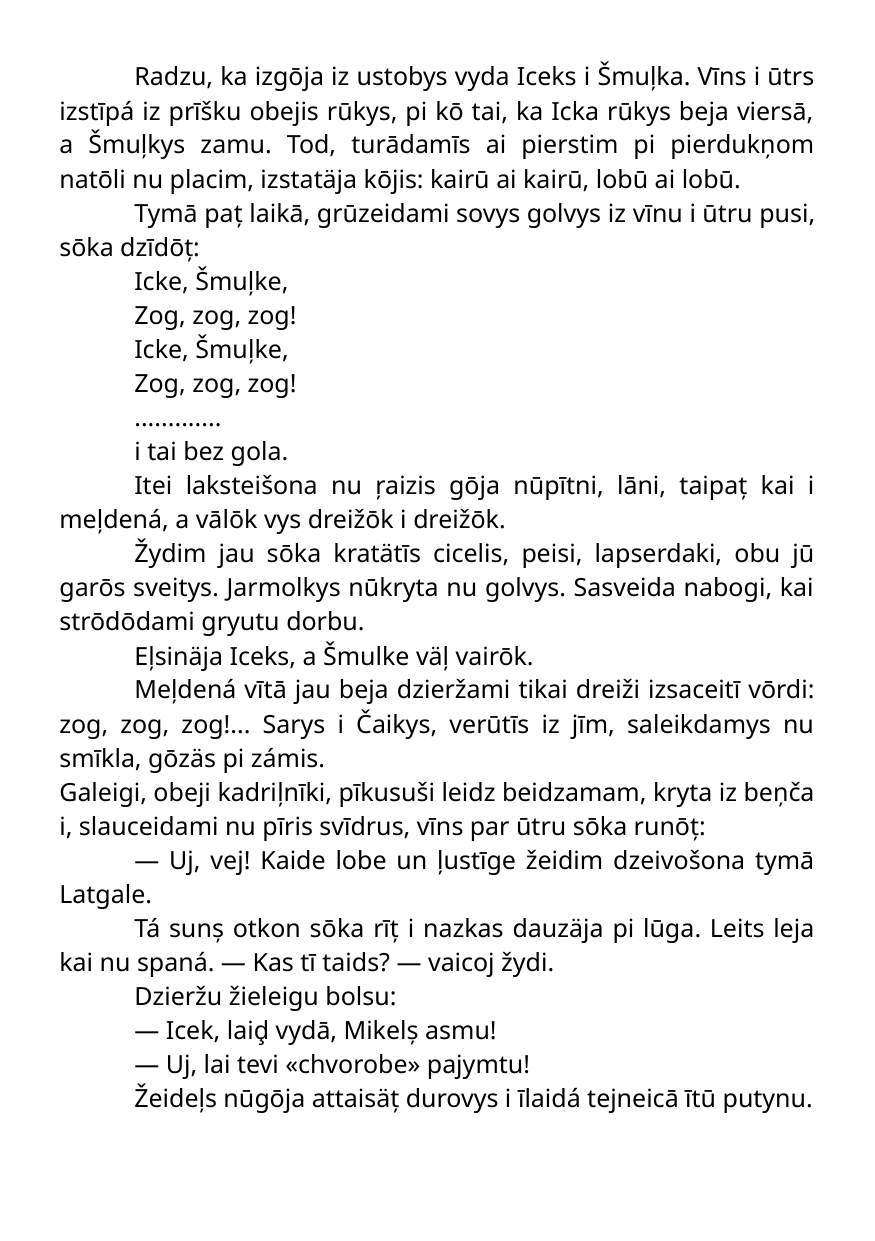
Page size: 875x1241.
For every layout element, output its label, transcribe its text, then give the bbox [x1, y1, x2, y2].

text Dzieržu žieleigu bolsu: [59, 979, 815, 1013]
text Itei laksteišona nu ŗaizis gōja nūpītni, lāni, taipaț kai i meļdená, a vālōk vys dreižōk i dreižōk. [59, 468, 815, 536]
text — Uj, lai tevi «chvorobe» pajymtu! [59, 1047, 815, 1081]
text ............. [59, 400, 815, 434]
text Tymā paț laikā, grūzeidami sovys golvys iz vīnu i ūtru pusi, sōka dzīdōț: [59, 195, 815, 263]
text Eļsinäja Iceks, a Šmulke väļ vairōk. [59, 638, 815, 672]
text Galeigi, obeji kadriļnīki, pīkusuši leidz beidzamam, kryta iz beņča i, slauceidami nu pīris svīdrus, vīns par ūtru sōka runōț: [59, 774, 815, 842]
text Icke, Šmuļke, [59, 263, 815, 297]
text Tá sunș otkon sōka rīț i nazkas dauzäja pi lūga. Leits leja kai nu spaná. — Kas tī taids? — vaicoj žydi. [59, 911, 815, 979]
text i tai bez gola. [59, 434, 815, 468]
text Meļdená vītā jau beja dzieržami tikai dreiži izsaceitī vōrdi: zog, zog, zog!... Sarys i Čaikys, verūtīs iz jīm, saleikdamys nu smīkla, gōzäs pi zámis. [59, 672, 815, 774]
text Žydim jau sōka kratätīs cicelis, peisi, lapserdaki, obu jū garōs sveitys. Jarmolkys nūkryta nu golvys. Sasveida nabogi, kai strōdōdami gryutu dorbu. [59, 536, 815, 638]
text Radzu, ka izgōja iz ustobys vyda Iceks i Šmuļka. Vīns i ūtrs izstīpá iz prīšku obejis rūkys, pi kō tai, ka Icka rūkys beja viersā, a Šmuļkys zamu. Tod, turādamīs ai pierstim pi pierdukņom natōli nu placim, izstatäja kōjis: kairū ai kairū, lobū ai lobū. [59, 59, 815, 195]
text Zog, zog, zog! [59, 366, 815, 400]
text — Uj, vej! Kaide lobe un ļustīge žeidim dzeivošona tymā Latgale. [59, 842, 815, 911]
text Icke, Šmuļke, [59, 332, 815, 366]
text Zog, zog, zog! [59, 297, 815, 332]
text Žeideļs nūgōja attaisäț durovys i īlaidá tejneicā ītū putynu. [59, 1081, 815, 1115]
text — Icek, laiḑ vydā, Mikelș asmu! [59, 1013, 815, 1047]
